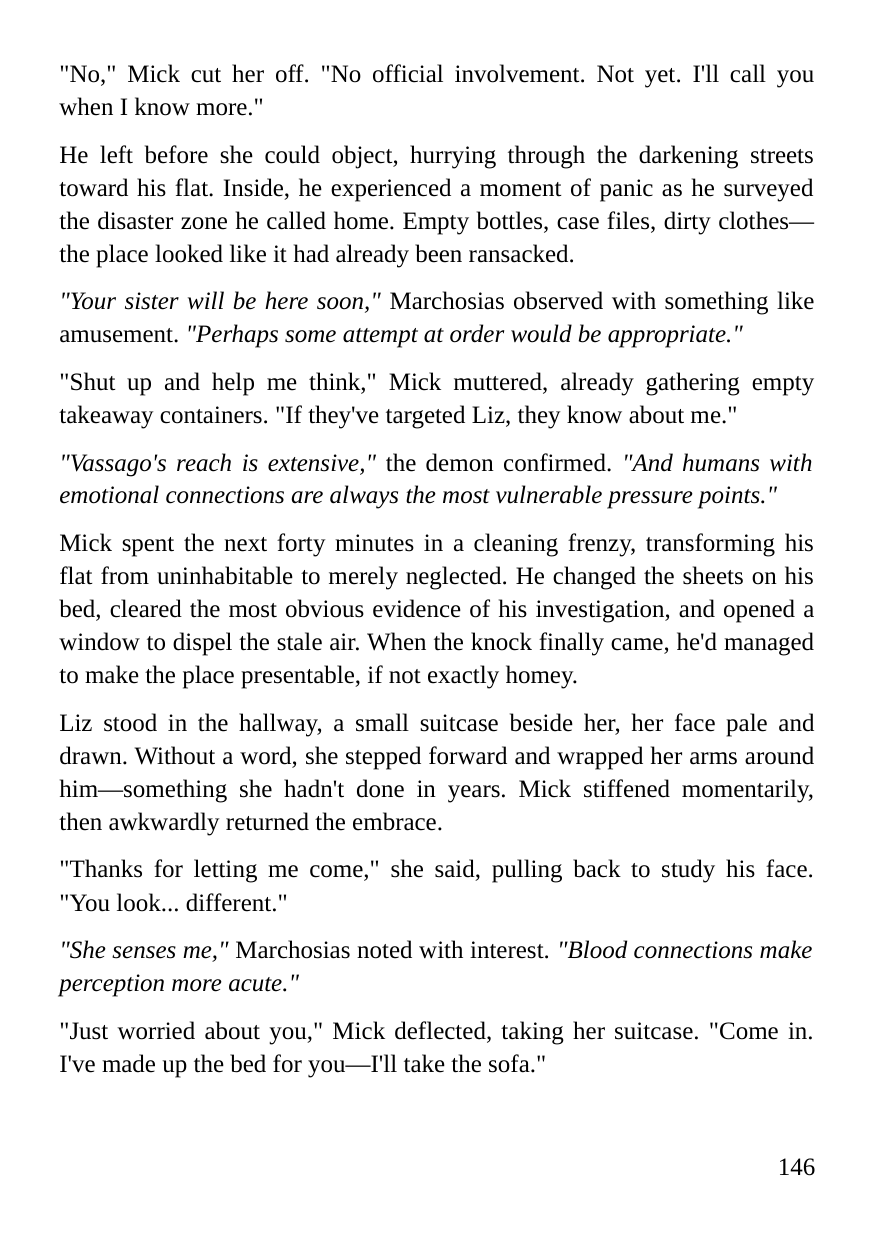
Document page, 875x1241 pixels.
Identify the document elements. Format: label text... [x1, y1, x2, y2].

text Liz stood in the hallway, a small suitcase beside her, her face pale and drawn. Without a word, she stepped forward and wrapped her arms around him—something she hadn't done in years. Mick stiffened momentarily, then awkwardly returned the embrace. [59, 708, 815, 836]
text "Shut up and help me think," Mick muttered, already gathering empty takeaway containers. "If they've targeted Liz, they know about me." [59, 367, 815, 429]
text He left before she could object, hurrying through the darkening streets toward his flat. Inside, he experienced a moment of panic as he surveyed the disaster zone he called home. Empty bottles, case files, dirty clothes—the place looked like it had already been ransacked. [59, 140, 815, 267]
text "Your sister will be here soon," Marchosias observed with something like amusement. "Perhaps some attempt at order would be appropriate." [59, 286, 815, 348]
text "She senses me," Marchosias noted with interest. "Blood connections make perception more acute." [59, 935, 815, 997]
text Mick spent the next forty minutes in a cleaning frenzy, transforming his flat from uninhabitable to merely neglected. He changed the sheets on his bed, cleared the most obvious evidence of his investigation, and opened a window to dispel the stale air. When the knock finally came, he'd managed to make the place presentable, if not exactly homey. [59, 528, 815, 689]
text "Vassago's reach is extensive," the demon confirmed. "And humans with emotional connections are always the most vulnerable pressure points." [59, 448, 815, 509]
text "No," Mick cut her off. "No official involvement. Not yet. I'll call you when I know more." [59, 59, 815, 121]
text "Thanks for letting me come," she said, pulling back to study his face. "You look... different." [59, 854, 815, 916]
text "Just worried about you," Mick deflected, taking her suitcase. "Come in. I've made up the bed for you—I'll take the sofa." [59, 1016, 815, 1078]
